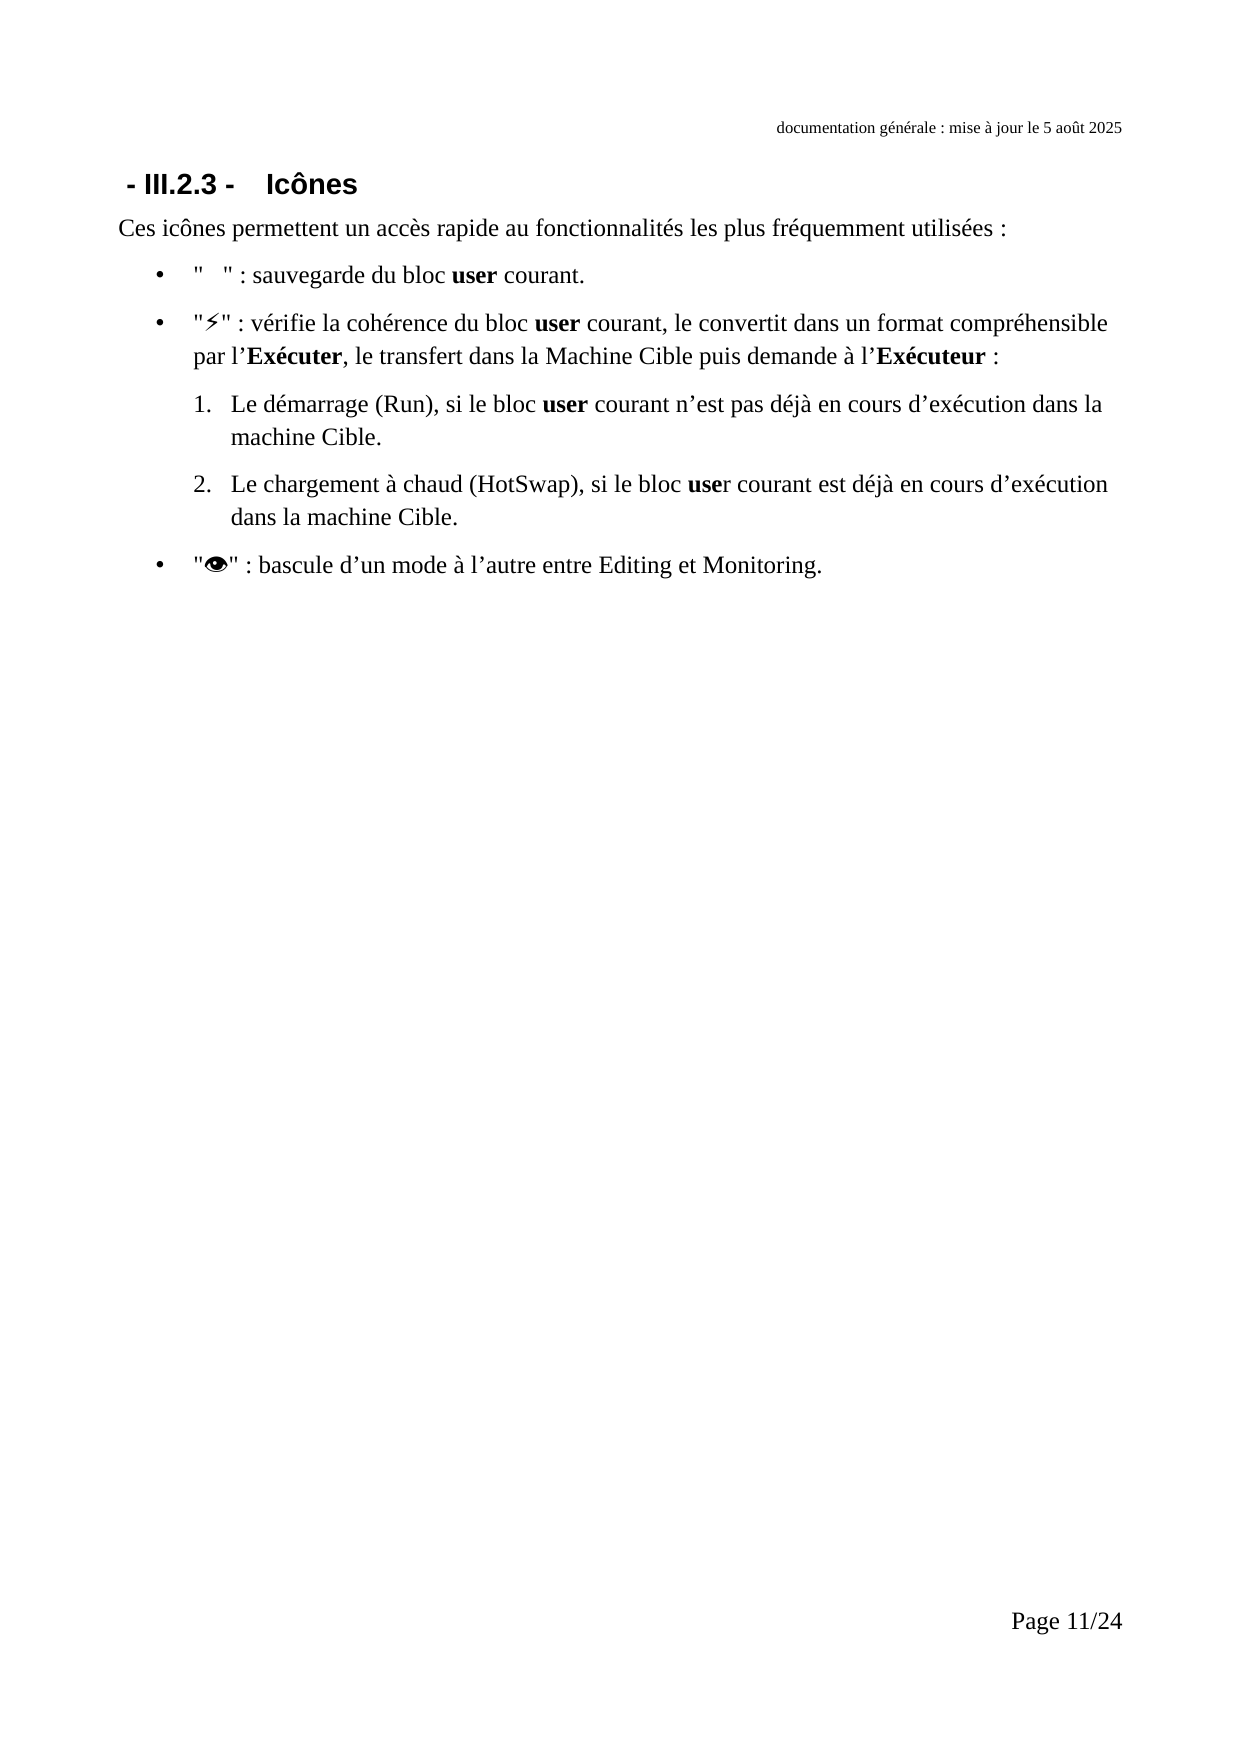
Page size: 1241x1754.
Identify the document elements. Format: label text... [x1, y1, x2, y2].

list Le chargement à chaud (HotSwap), si le bloc user courant est déjà en cours d’exécution dans la machine Cible. [193, 469, 1122, 531]
list Le démarrage (Run), si le bloc user courant n’est pas déjà en cours d’exécution dans la machine Cible. [193, 389, 1122, 450]
list "⚡" : vérifie la cohérence du bloc user courant, le convertit dans un format compréhensible par l’Exécuter, le transfert dans la Machine Cible puis demande à l’Exécuteur : [156, 308, 1122, 370]
subtitle Icônes [118, 167, 1122, 200]
text Ces icônes permettent un accès rapide au fonctionnalités les plus fréquemment utilisées : [118, 213, 1122, 242]
list "💾" : sauvegarde du bloc user courant. [156, 260, 1122, 289]
list "👁️" : bascule d’un mode à l’autre entre Editing et Monitoring. [156, 550, 1122, 579]
